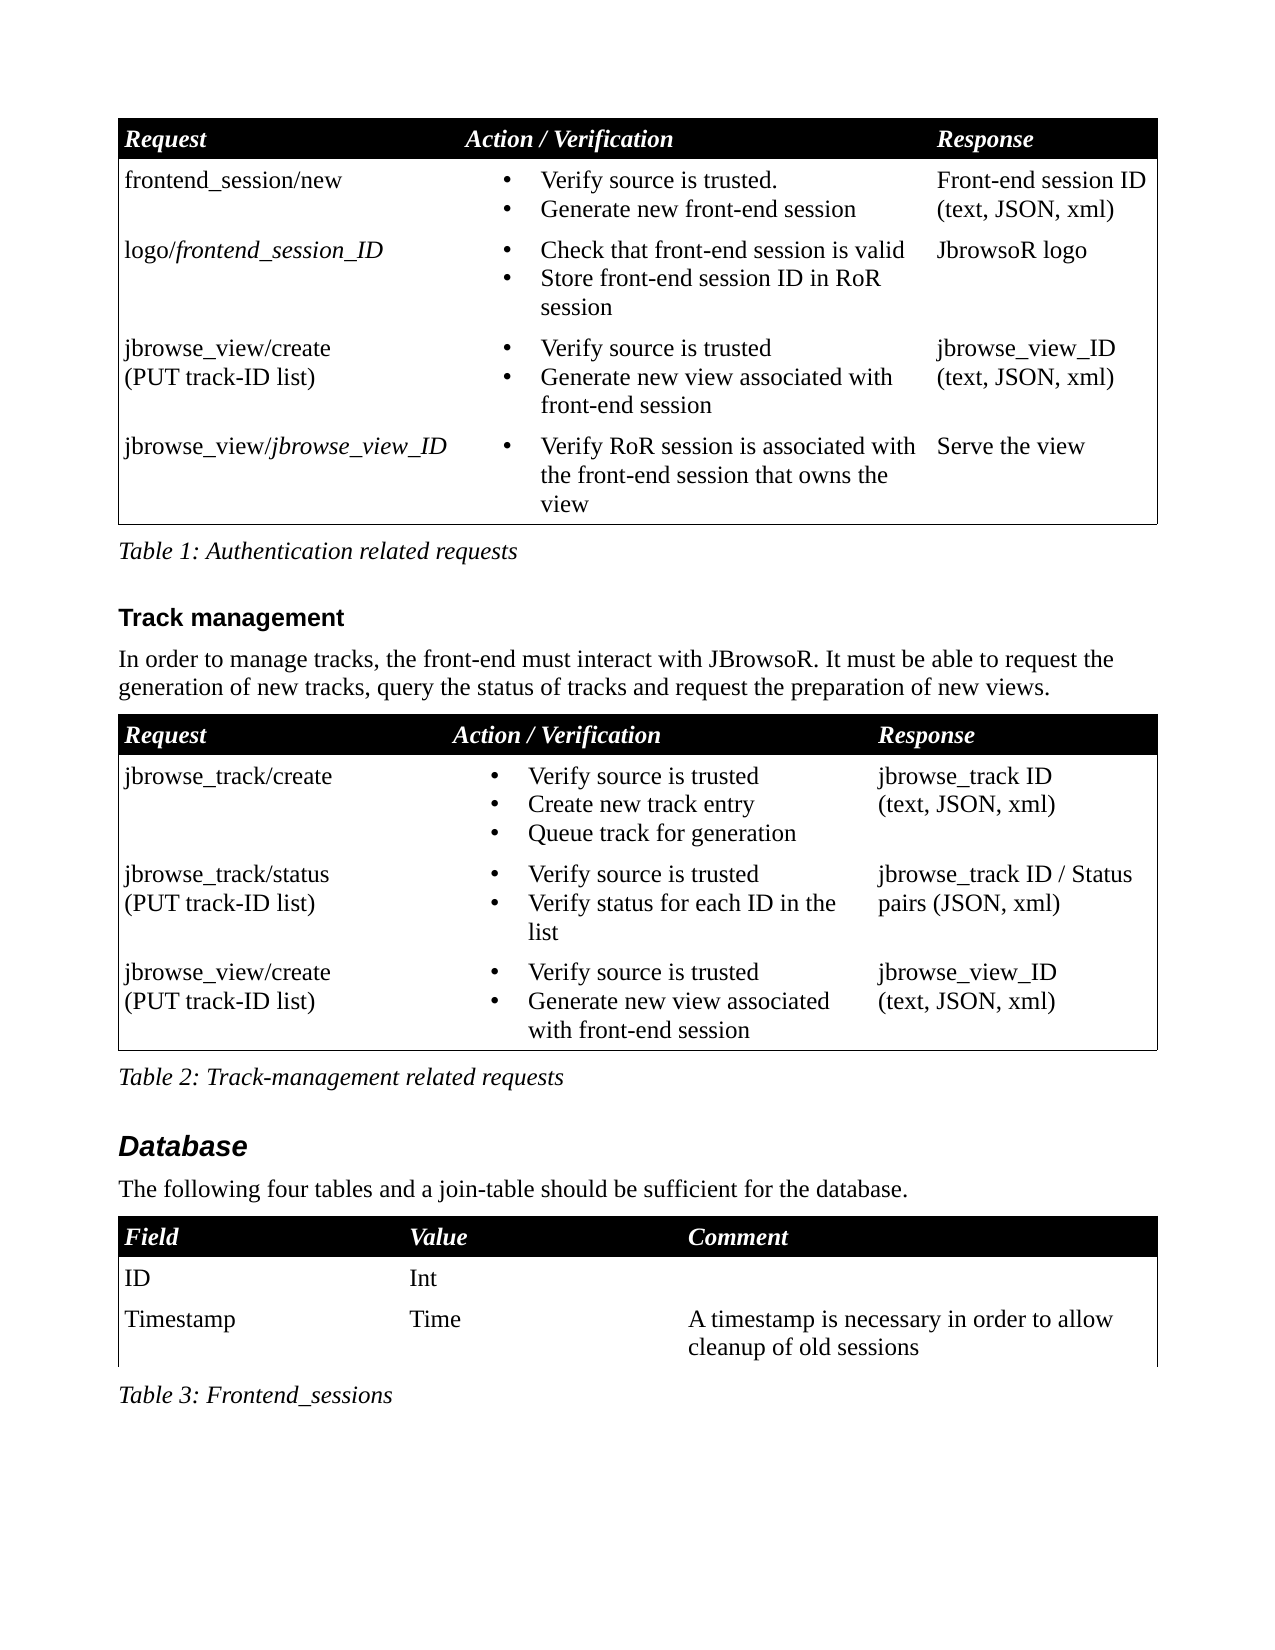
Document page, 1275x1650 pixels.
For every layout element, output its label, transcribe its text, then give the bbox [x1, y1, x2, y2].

table_header Response [872, 715, 1157, 755]
table_cell Verify source is trusted Generate new view associated with front-end session [459, 327, 931, 425]
text In order to manage tracks, the front-end must interact with JBrowsoR. It must be able to request the generation of new tracks, query the status of tracks and request the preparation of new views. [118, 644, 1157, 701]
subtitle Track management [118, 602, 1157, 631]
text Table 2: Track-management related requests [118, 1062, 1157, 1091]
table_header Value [403, 1217, 682, 1257]
table_header Field [119, 1217, 403, 1257]
table_cell jbrowse_view/create (PUT track-ID list) [119, 951, 447, 1050]
table_cell Verify source is trusted Verify status for each ID in the list [447, 853, 872, 951]
table_cell Verify RoR session is associated with the front-end session that owns the view [459, 425, 931, 524]
text The following four tables and a join-table should be sufficient for the database. [118, 1174, 1157, 1203]
table_cell Time [403, 1298, 682, 1367]
table_cell A timestamp is necessary in order to allow cleanup of old sessions [682, 1298, 1157, 1367]
table_cell jbrowse_track ID (text, JSON, xml) [872, 755, 1157, 853]
table_cell JbrowsoR logo [931, 229, 1157, 327]
table_header Response [931, 119, 1157, 159]
table_cell Verify source is trusted. Generate new front-end session [459, 159, 931, 229]
table_cell Verify source is trusted Generate new view associated with front-end session [447, 951, 872, 1050]
table_header Action / Verification [447, 715, 872, 755]
table_cell ID [119, 1257, 403, 1298]
table_cell jbrowse_view_ID (text, JSON, xml) [931, 327, 1157, 425]
table_cell Timestamp [119, 1298, 403, 1367]
table_cell Front-end session ID (text, JSON, xml) [931, 159, 1157, 229]
table_cell jbrowse_view/create (PUT track-ID list) [119, 327, 459, 425]
text Table 1: Authentication related requests [118, 536, 1157, 565]
text Table 3: Frontend_sessions [118, 1380, 1157, 1408]
table_header Action / Verification [459, 119, 931, 159]
table_cell jbrowse_view/jbrowse_view_ID [119, 425, 459, 524]
table_cell Verify source is trusted Create new track entry Queue track for generation [447, 755, 872, 853]
table_cell logo/frontend_session_ID [119, 229, 459, 327]
subtitle Database [118, 1128, 1157, 1162]
table_cell Serve the view [931, 425, 1157, 524]
table_header Request [119, 715, 447, 755]
table_cell jbrowse_track ID / Status pairs (JSON, xml) [872, 853, 1157, 951]
table_cell jbrowse_track/status (PUT track-ID list) [119, 853, 447, 951]
table_header Comment [682, 1217, 1157, 1257]
table_cell jbrowse_view_ID (text, JSON, xml) [872, 951, 1157, 1050]
table_cell frontend_session/new [119, 159, 459, 229]
table_cell Check that front-end session is valid Store front-end session ID in RoR session [459, 229, 931, 327]
table_cell [682, 1257, 1157, 1298]
table_header Request [119, 119, 459, 159]
table_cell jbrowse_track/create [119, 755, 447, 853]
table_cell Int [403, 1257, 682, 1298]
